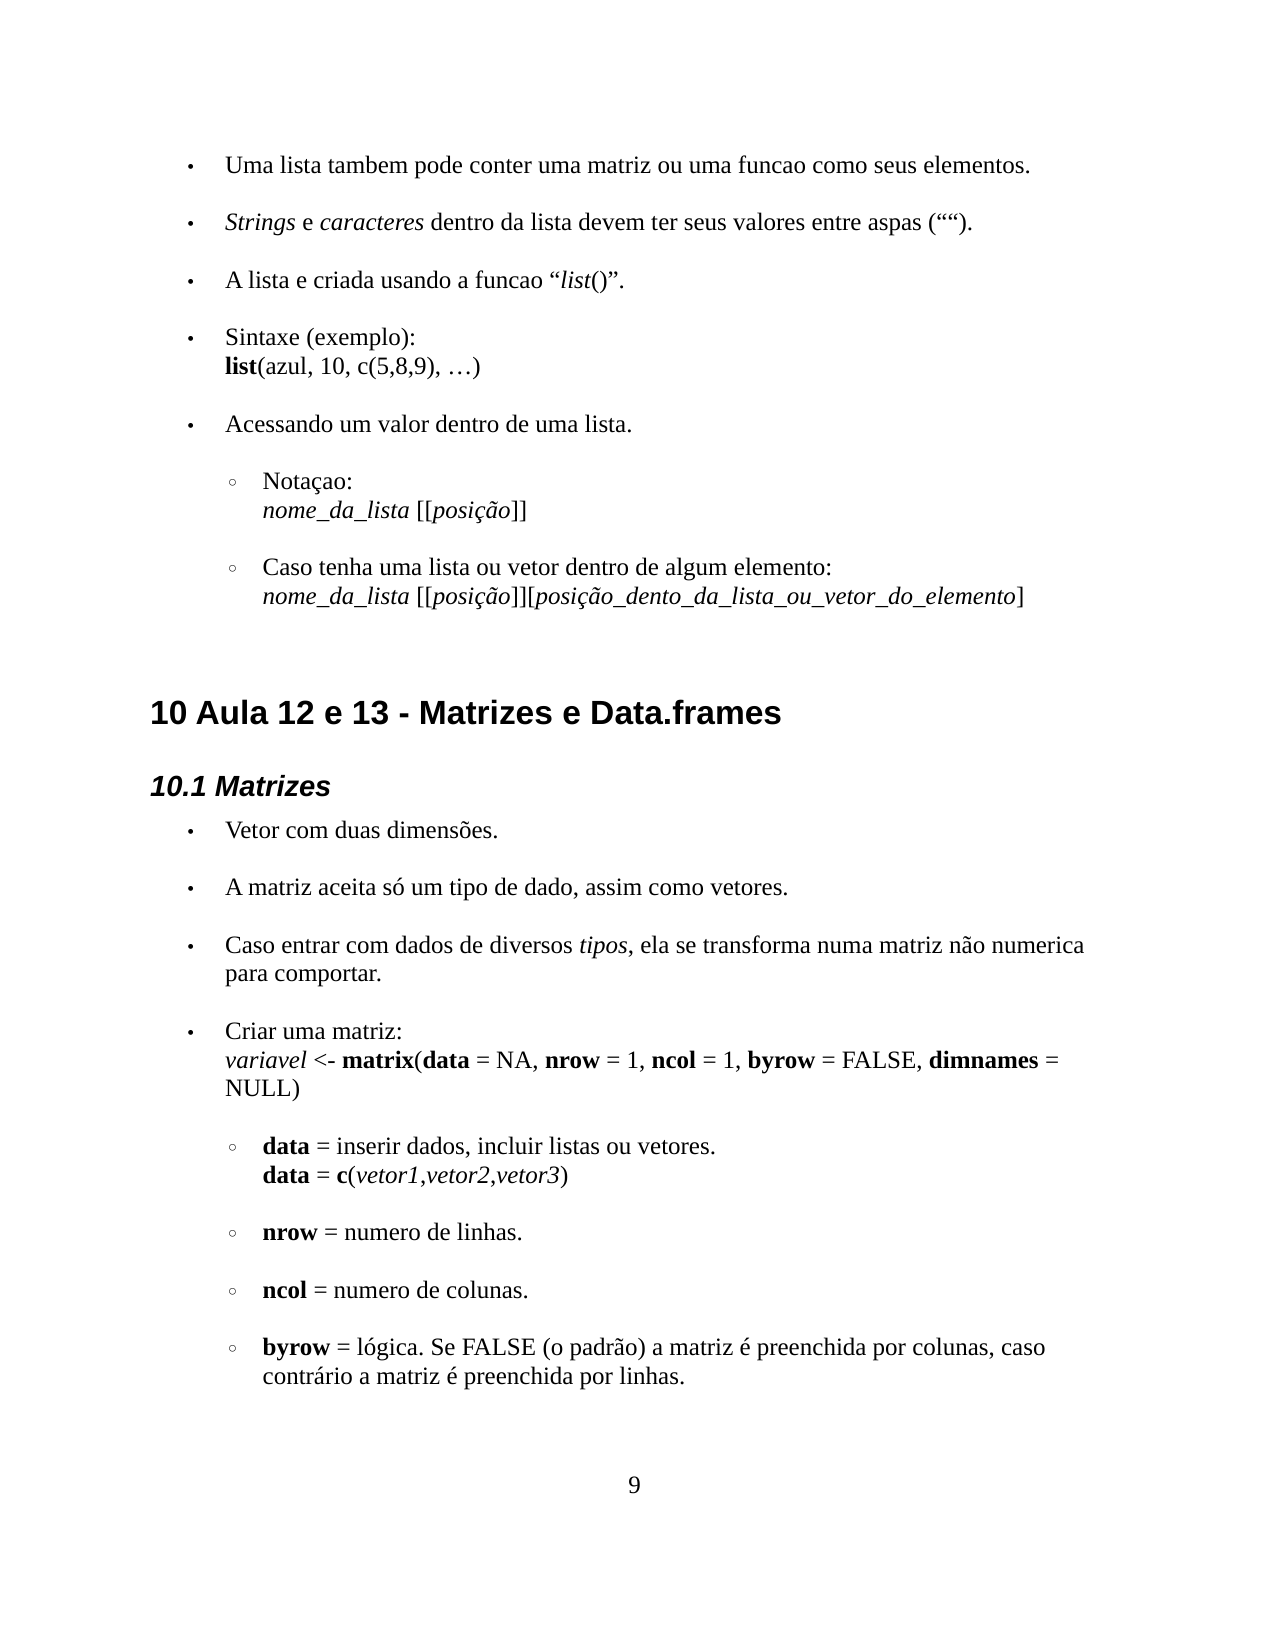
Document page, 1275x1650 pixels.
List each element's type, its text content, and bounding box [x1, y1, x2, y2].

list A lista e criada usando a funcao “list()”. [187, 265, 1125, 322]
list ncol = numero de colunas. [225, 1275, 1125, 1332]
list byrow = lógica. Se FALSE (o padrão) a matriz é preenchida por colunas, caso contrário a matriz é preenchida por linhas. [225, 1332, 1125, 1418]
list Vetor com duas dimensões. [187, 815, 1125, 872]
list Notaçao: nome_da_lista [[posição]] [225, 466, 1125, 552]
list nrow = numero de linhas. [225, 1217, 1125, 1275]
list Criar uma matriz: variavel <- matrix(data = NA, nrow = 1, ncol = 1, byrow = FALSE, dimnames = NULL) [187, 1016, 1125, 1131]
list data = inserir dados, incluir listas ou vetores. data = c(vetor1,vetor2,vetor3) [225, 1131, 1125, 1217]
subtitle 10.1 Matrizes [150, 769, 1125, 802]
list Strings e caracteres dentro da lista devem ter seus valores entre aspas (““). [187, 207, 1125, 265]
list A matriz aceita só um tipo de dado, assim como vetores. [187, 872, 1125, 930]
list Caso entrar com dados de diversos tipos, ela se transforma numa matriz não numerica para comportar. [187, 930, 1125, 1016]
list Sintaxe (exemplo): list(azul, 10, c(5,8,9), …) [187, 322, 1125, 409]
list Caso tenha uma lista ou vetor dentro de algum elemento: nome_da_lista [[posição]][posição_dento_da_lista_ou_vetor_do_elemento] [225, 552, 1125, 639]
list Uma lista tambem pode conter uma matriz ou uma funcao como seus elementos. [187, 150, 1125, 207]
list Acessando um valor dentro de uma lista. [187, 409, 1125, 466]
subtitle 10 Aula 12 e 13 - Matrizes e Data.frames [150, 692, 1125, 731]
